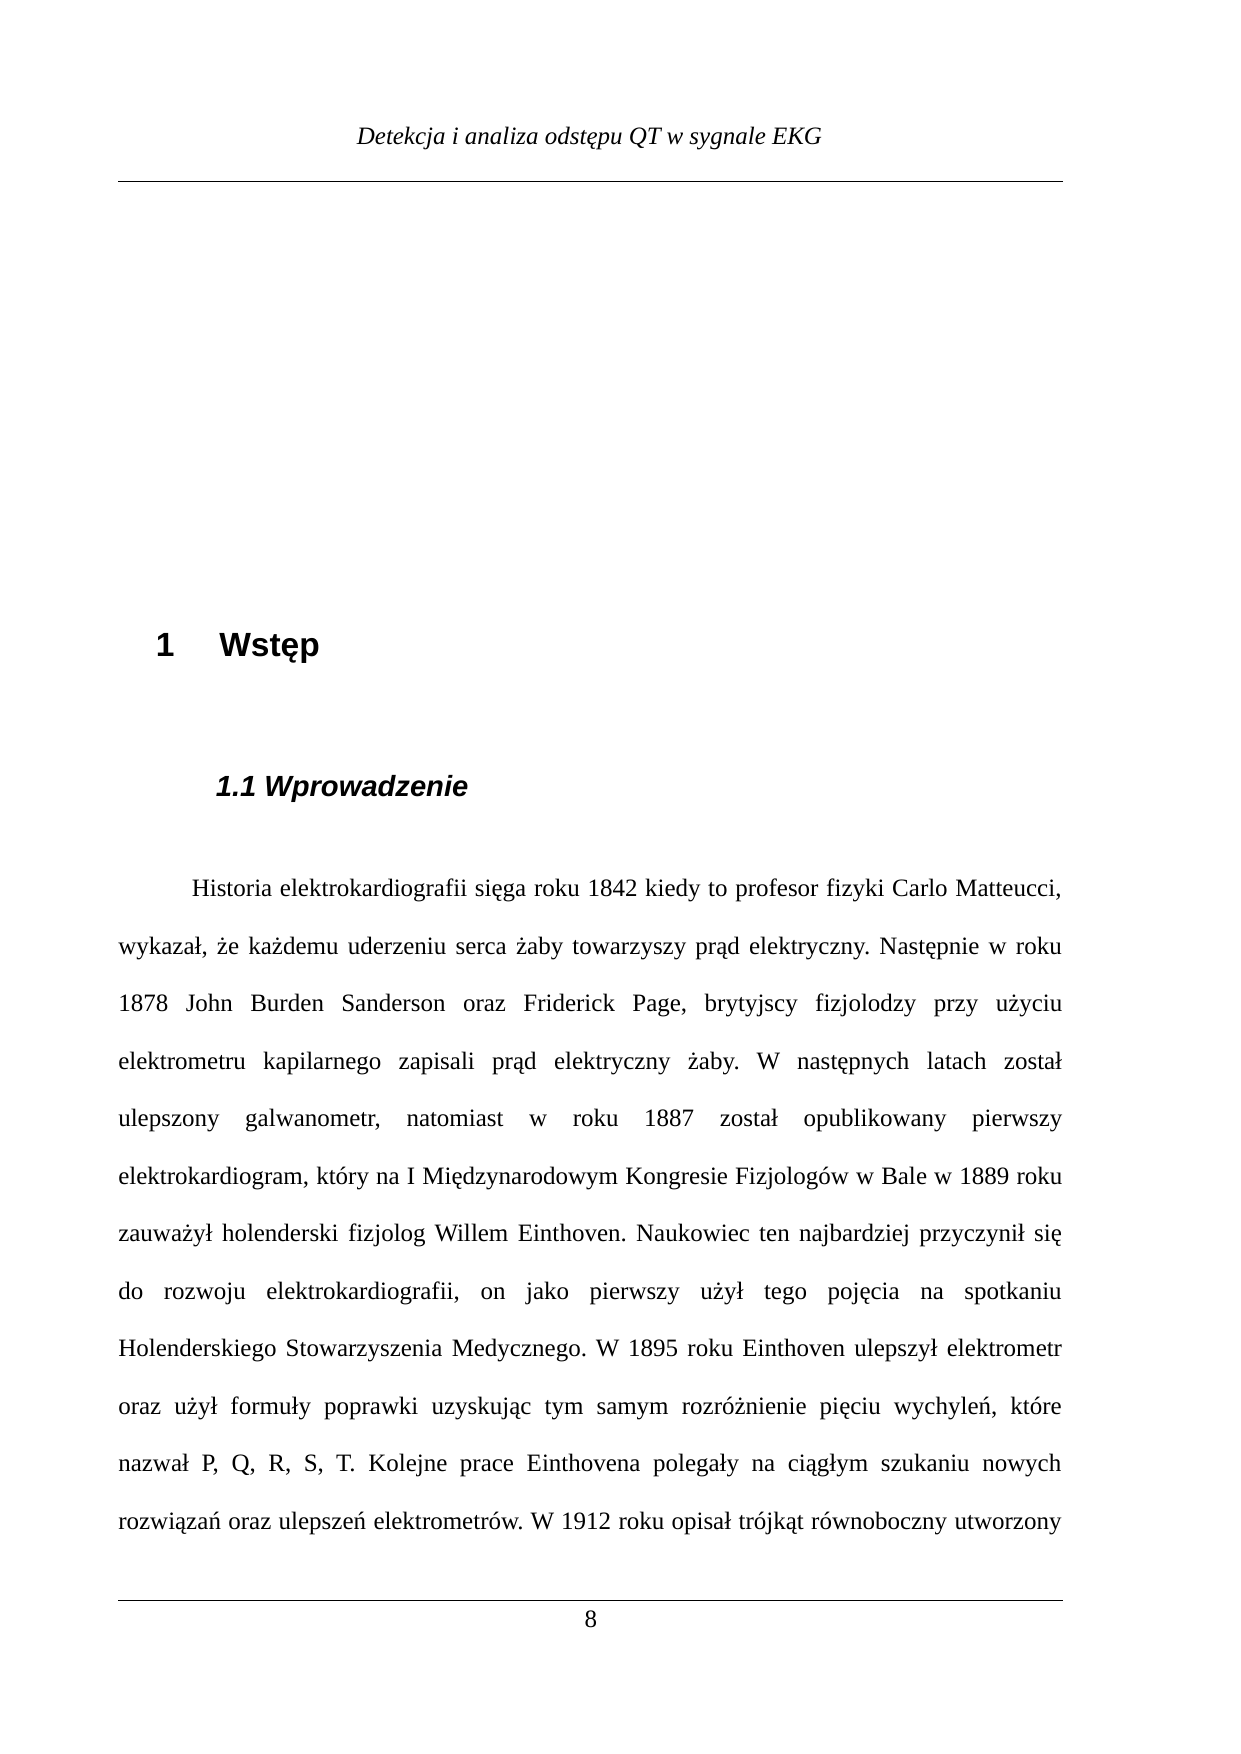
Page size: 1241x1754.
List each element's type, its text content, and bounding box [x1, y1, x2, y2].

text Historia elektrokardiografii sięga roku 1842 kiedy to profesor fizyki Carlo Matteucci, wykazał, że każdemu uderzeniu serca żaby towarzyszy prąd elektryczny. Następnie w roku 1878 John Burden Sanderson oraz Friderick Page, brytyjscy fizjolodzy przy użyciu elektrometru kapilarnego zapisali prąd elektryczny żaby. W następnych latach został ulepszony galwanometr, natomiast w roku 1887 został opublikowany pierwszy elektrokardiogram, który na I Międzynarodowym Kongresie Fizjologów w Bale w 1889 roku zauważył holenderski fizjolog Willem Einthoven. Naukowiec ten najbardziej przyczynił się do rozwoju elektrokardiografii, on jako pierwszy użył tego pojęcia na spotkaniu Holenderskiego Stowarzyszenia Medycznego. W 1895 roku Einthoven ulepszył elektrometr oraz użył formuły poprawki uzyskując tym samym rozróżnienie pięciu wychyleń, które nazwał P, Q, R, S, T. Kolejne prace Einthovena polegały na ciągłym szukaniu nowych rozwiązań oraz ulepszeń elektrometrów. W 1912 roku opisał trójkąt równoboczny utworzony [118, 859, 1063, 1534]
subtitle 1.1 Wprowadzenie [156, 769, 1063, 802]
subtitle Wstęp [156, 625, 1063, 664]
